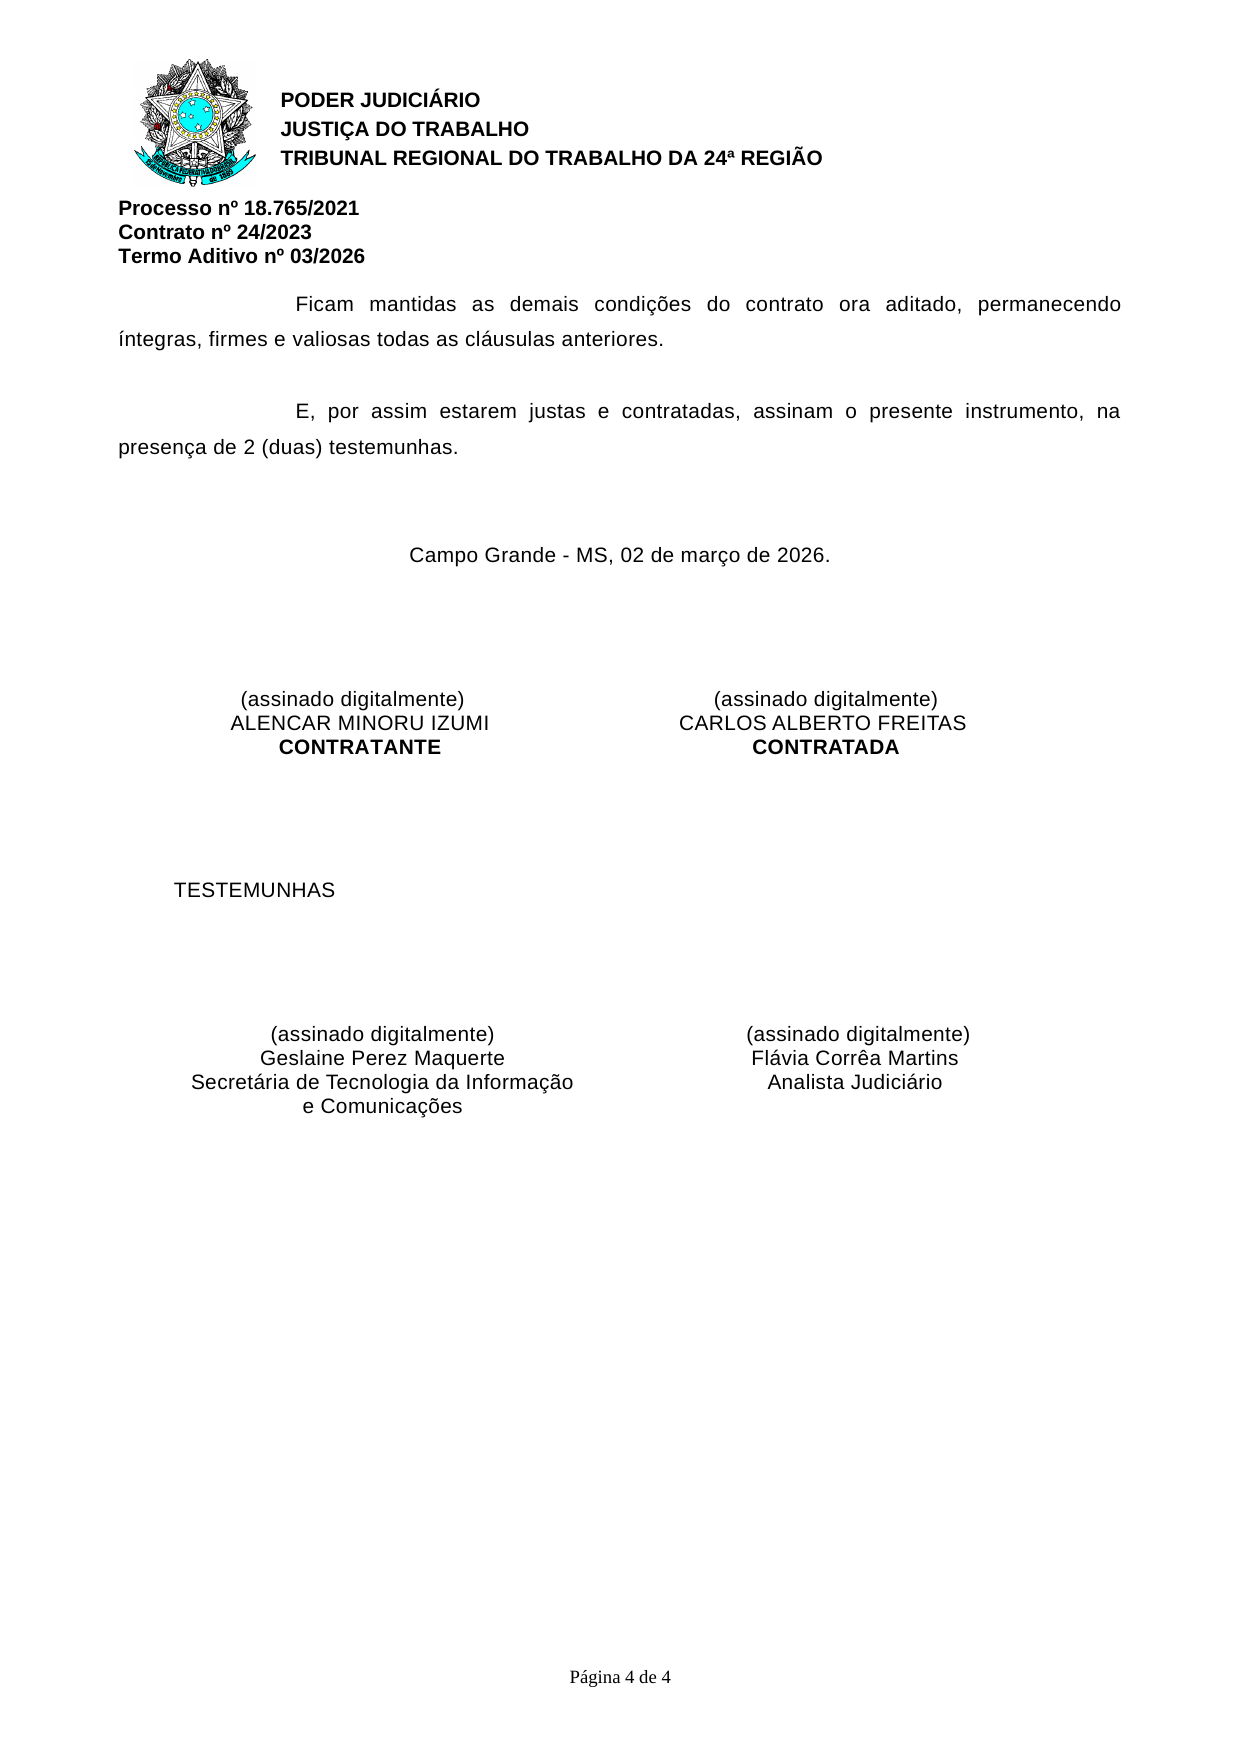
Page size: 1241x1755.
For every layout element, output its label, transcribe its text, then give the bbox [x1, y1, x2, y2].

table_cell (assinado digitalmente) Flávia Corrêa Martins Analista Judiciário [620, 926, 1107, 1142]
table_cell (assinado digitalmente) Geslaine Perez Maquerte Secretária de Tecnologia da Informação e Comunicações [163, 926, 620, 1142]
table_header TESTEMUNHAS [163, 830, 1107, 926]
text Ficam mantidas as demais condições do contrato ora aditado, permanecendo íntegras, firmes e valiosas todas as cláusulas anteriores. [118, 291, 1122, 351]
text Campo Grande - MS, 02 de março de 2026. [118, 543, 1122, 567]
text E, por assim estarem justas e contratadas, assinam o presente instrumento, na presença de 2 (duas) testemunhas. [118, 399, 1122, 459]
table_header (assinado digitalmente) CARLOS ALBERTO FREITAS CONTRATADA [576, 615, 1093, 806]
table_header (assinado digitalmente) ALENCAR MINORU IZUMI CONTRATANTE [147, 615, 576, 806]
